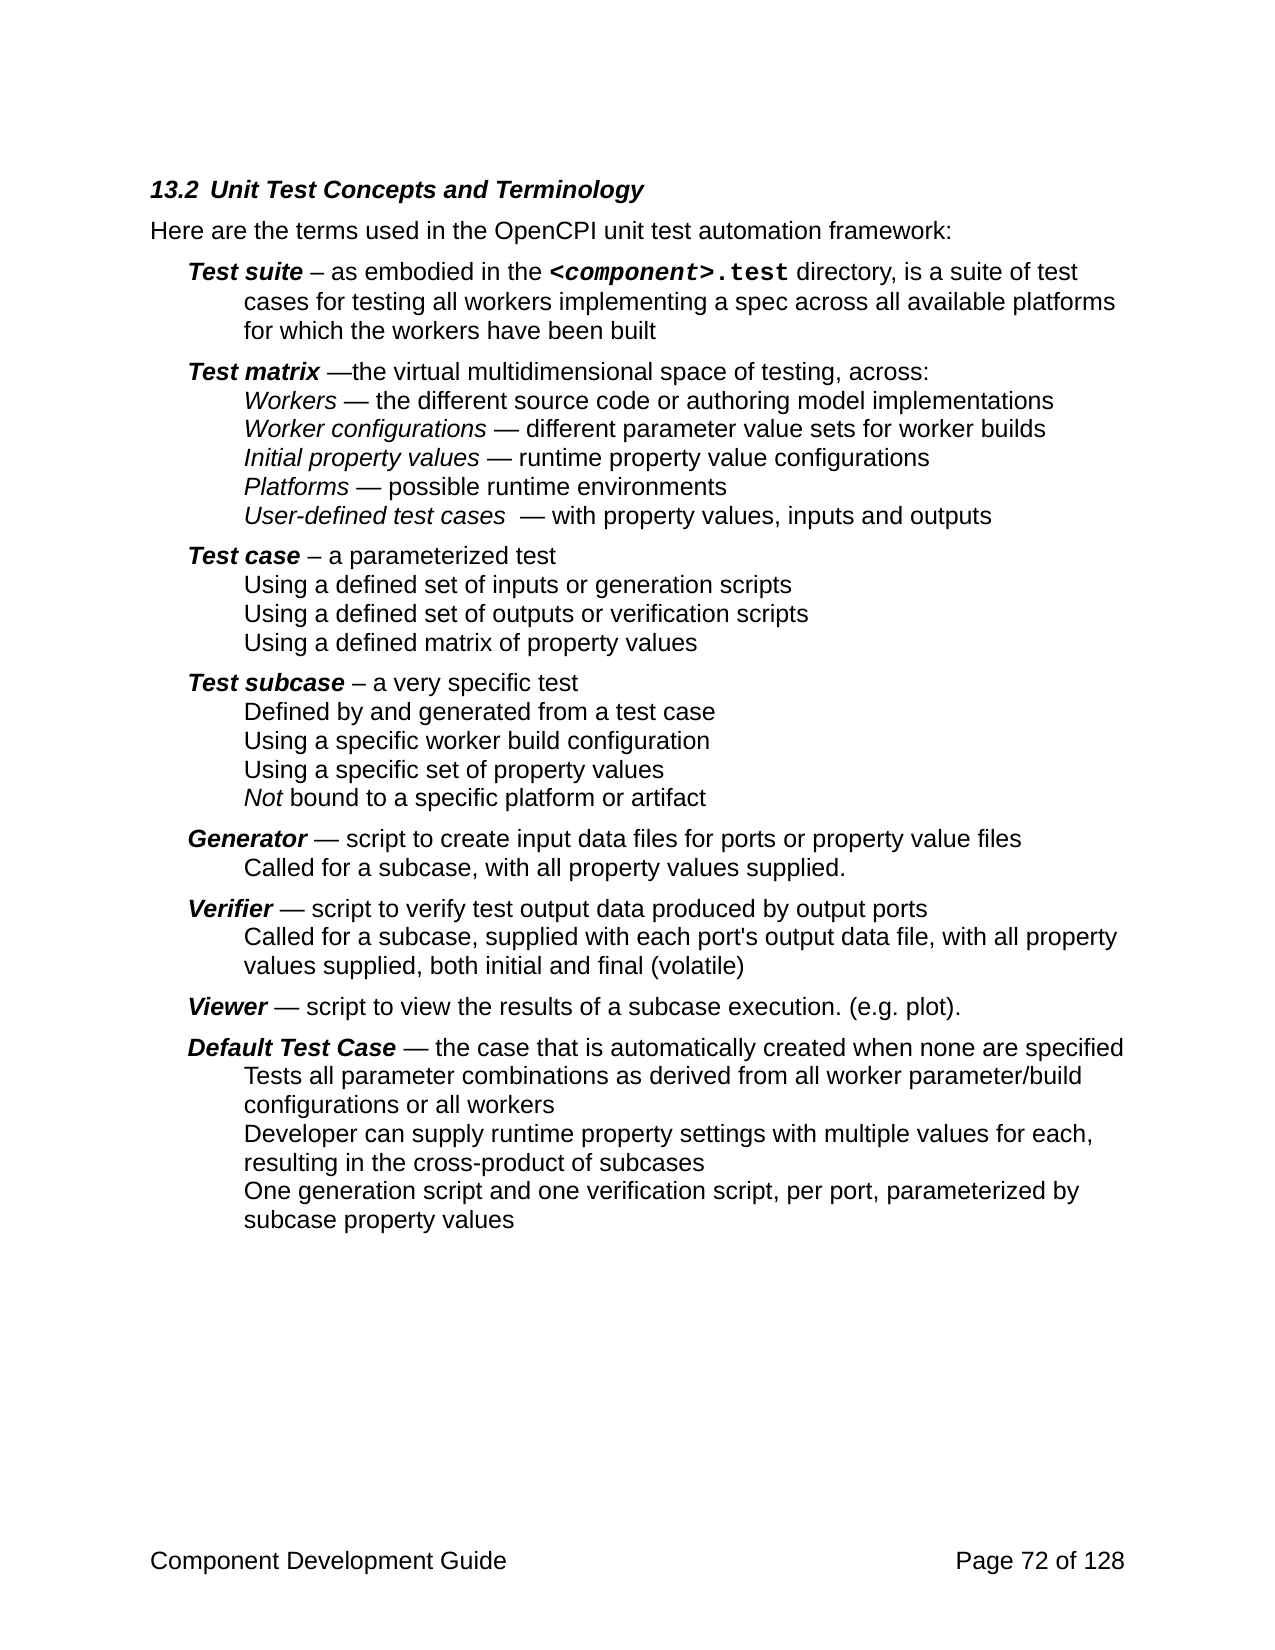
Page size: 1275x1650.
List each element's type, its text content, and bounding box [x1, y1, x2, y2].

text Viewer — script to view the results of a subcase execution. (e.g. plot). [187, 992, 1125, 1021]
text Test subcase – a very specific test Defined by and generated from a test case Using a specific worker build configuration Using a specific set of property values Not bound to a specific platform or artifact [187, 668, 1125, 812]
text Test case – a parameterized test Using a defined set of inputs or generation scripts Using a defined set of outputs or verification scripts Using a defined matrix of property values [187, 541, 1125, 656]
text Default Test Case — the case that is automatically created when none are specified Tests all parameter combinations as derived from all worker parameter/build configurations or all workers Developer can supply runtime property settings with multiple values for each, resulting in the cross-product of subcases One generation script and one verification script, per port, parameterized by subcase property values [187, 1032, 1125, 1234]
text Test suite – as embodied in the <component>.test directory, is a suite of test cases for testing all workers implementing a spec across all available platforms for which the workers have been built [187, 256, 1125, 345]
text Generator — script to create input data files for ports or property value files Called for a subcase, with all property values supplied. [187, 824, 1125, 882]
text Verifier — script to verify test output data produced by output ports Called for a subcase, supplied with each port's output data file, with all property values supplied, both initial and final (volatile) [187, 893, 1125, 980]
text Test matrix —the virtual multidimensional space of testing, across: Workers — the different source code or authoring model implementations Worker configurations — different parameter value sets for worker builds Initial property values — runtime property value configurations Platforms — possible runtime environments User-defined test cases — with property values, inputs and outputs [187, 357, 1125, 529]
text Here are the terms used in the OpenCPI unit test automation framework: [150, 216, 1125, 244]
subtitle Unit Test Concepts and Terminology [150, 175, 1125, 204]
